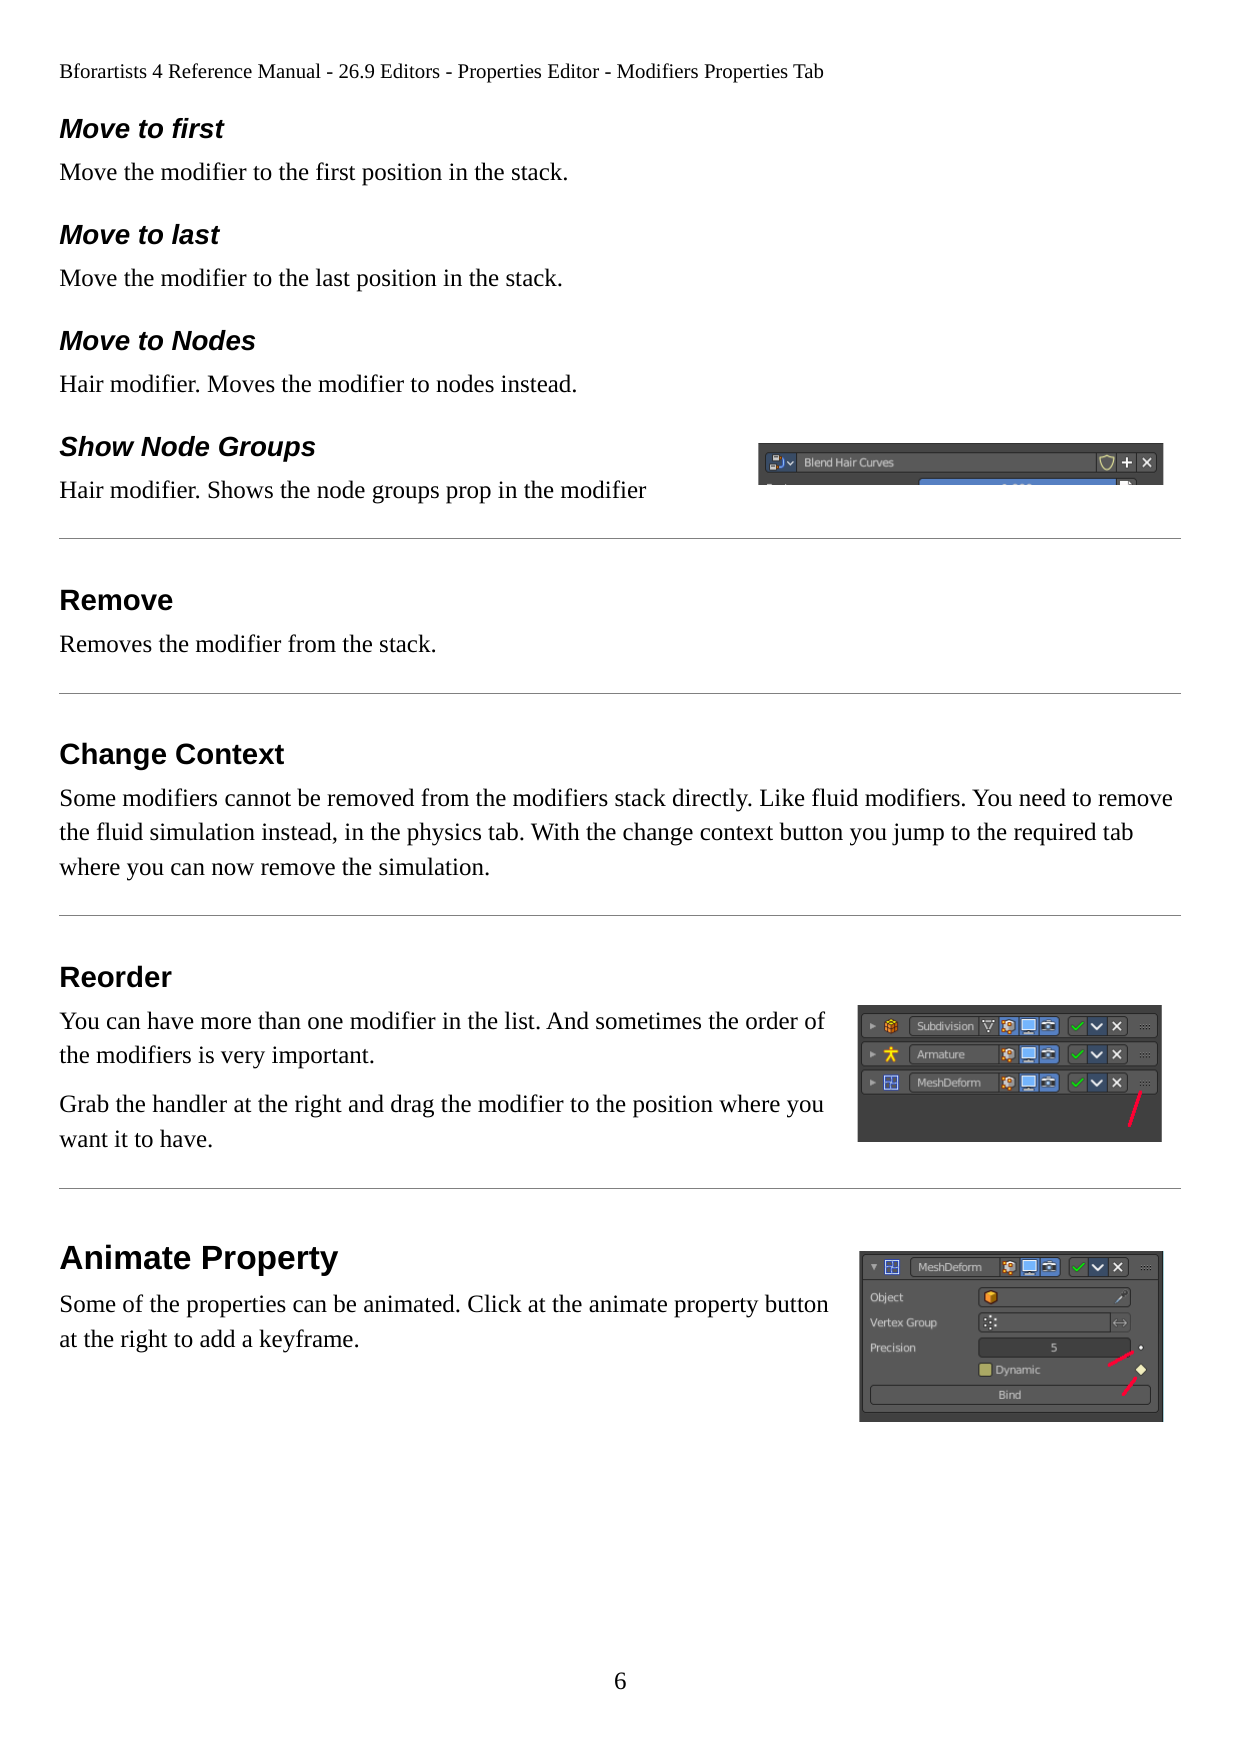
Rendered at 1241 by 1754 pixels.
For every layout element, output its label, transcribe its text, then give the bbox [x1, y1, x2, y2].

picture [857, 1005, 1162, 1142]
text Some of the properties can be animated. Click at the animate property button at the right to add a keyframe. [59, 1289, 859, 1352]
text Hair modifier. Moves the modifier to nodes instead. [59, 369, 1181, 398]
subtitle Reorder [59, 960, 1181, 993]
picture [758, 443, 1164, 485]
text Move the modifier to the last position in the stack. [59, 263, 1181, 292]
subtitle Move to first [59, 113, 1181, 144]
text Grab the handler at the right and drag the modifier to the position where you want it to have. [59, 1089, 1181, 1153]
text You can have more than one modifier in the list. And sometimes the order of the modifiers is very important. [59, 1006, 857, 1069]
subtitle Animate Property [59, 1238, 1181, 1277]
text Removes the modifier from the stack. [59, 629, 1181, 658]
subtitle Move to Nodes [59, 324, 1181, 356]
text Some modifiers cannot be removed from the modifiers stack directly. Like fluid modifiers. You need to remove the fluid simulation instead, in the physics tab. With the change context button you jump to the required tab where you can now remove the simulation. [59, 783, 1181, 881]
subtitle Move to last [59, 218, 1181, 250]
subtitle Remove [59, 583, 1181, 616]
subtitle Show Node Groups [59, 430, 1181, 462]
text Hair modifier. Shows the node groups prop in the modifier [59, 475, 1181, 503]
subtitle Change Context [59, 737, 1181, 770]
text Move the modifier to the first position in the stack. [59, 157, 1181, 186]
picture [859, 1251, 1164, 1422]
